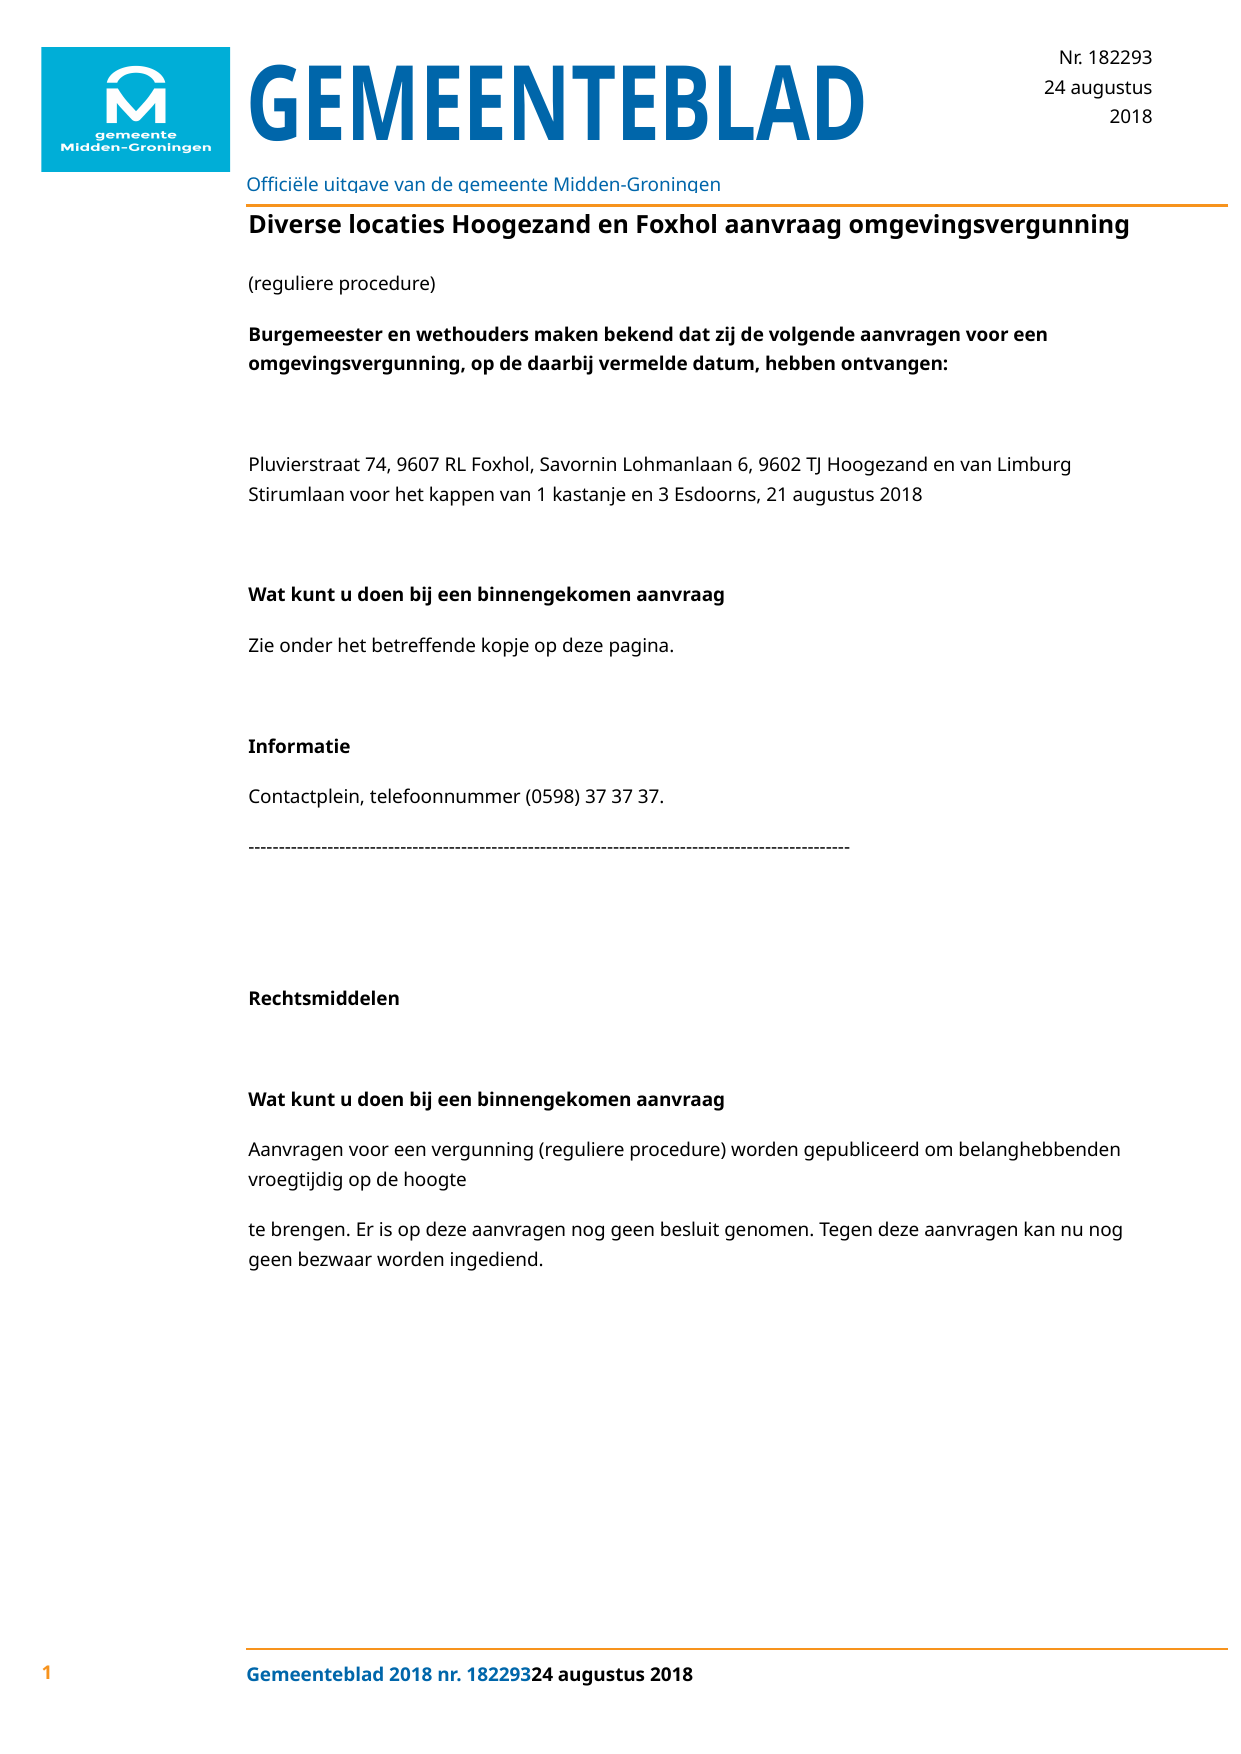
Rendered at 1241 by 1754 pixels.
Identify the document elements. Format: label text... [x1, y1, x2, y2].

text Burgemeester en wethouders maken bekend dat zij de volgende aanvragen voor een omgevingsvergunning, op de daarbij vermelde datum, hebben ontvangen: [248, 321, 1152, 376]
text Rechtsmiddelen [248, 985, 1152, 1011]
text Wat kunt u doen bij een binnengekomen aanvraag [248, 582, 1152, 607]
text Aanvragen voor een vergunning (reguliere procedure) worden gepubliceerd om belanghebbenden vroegtijdig op de hoogte [248, 1136, 1152, 1191]
text Wat kunt u doen bij een binnengekomen aanvraag [248, 1086, 1152, 1111]
text Diverse locaties Hoogezand en Foxhol aanvraag omgevingsvergunning [248, 207, 1152, 241]
text --------------------------------------------------------------------------------------------------- [248, 834, 1152, 859]
text te brengen. Er is op deze aanvragen nog geen besluit genomen. Tegen deze aanvragen kan nu nog geen bezwaar worden ingediend. [248, 1216, 1152, 1271]
picture [184, 146, 190, 153]
text Informatie [248, 733, 1152, 758]
text Zie onder het betreffende kopje op deze pagina. [248, 632, 1152, 658]
text Pluvierstraat 74, 9607 RL Foxhol, Savornin Lohmanlaan 6, 9602 TJ Hoogezand en van Limburg Stirumlaan voor het kappen van 1 kastanje en 3 Esdoorns, 21 augustus 2018 [248, 451, 1152, 506]
text Contactplein, telefoonnummer (0598) 37 37 37. [248, 783, 1152, 809]
picture [107, 89, 165, 122]
text (reguliere procedure) [248, 270, 1152, 296]
picture [108, 66, 164, 82]
